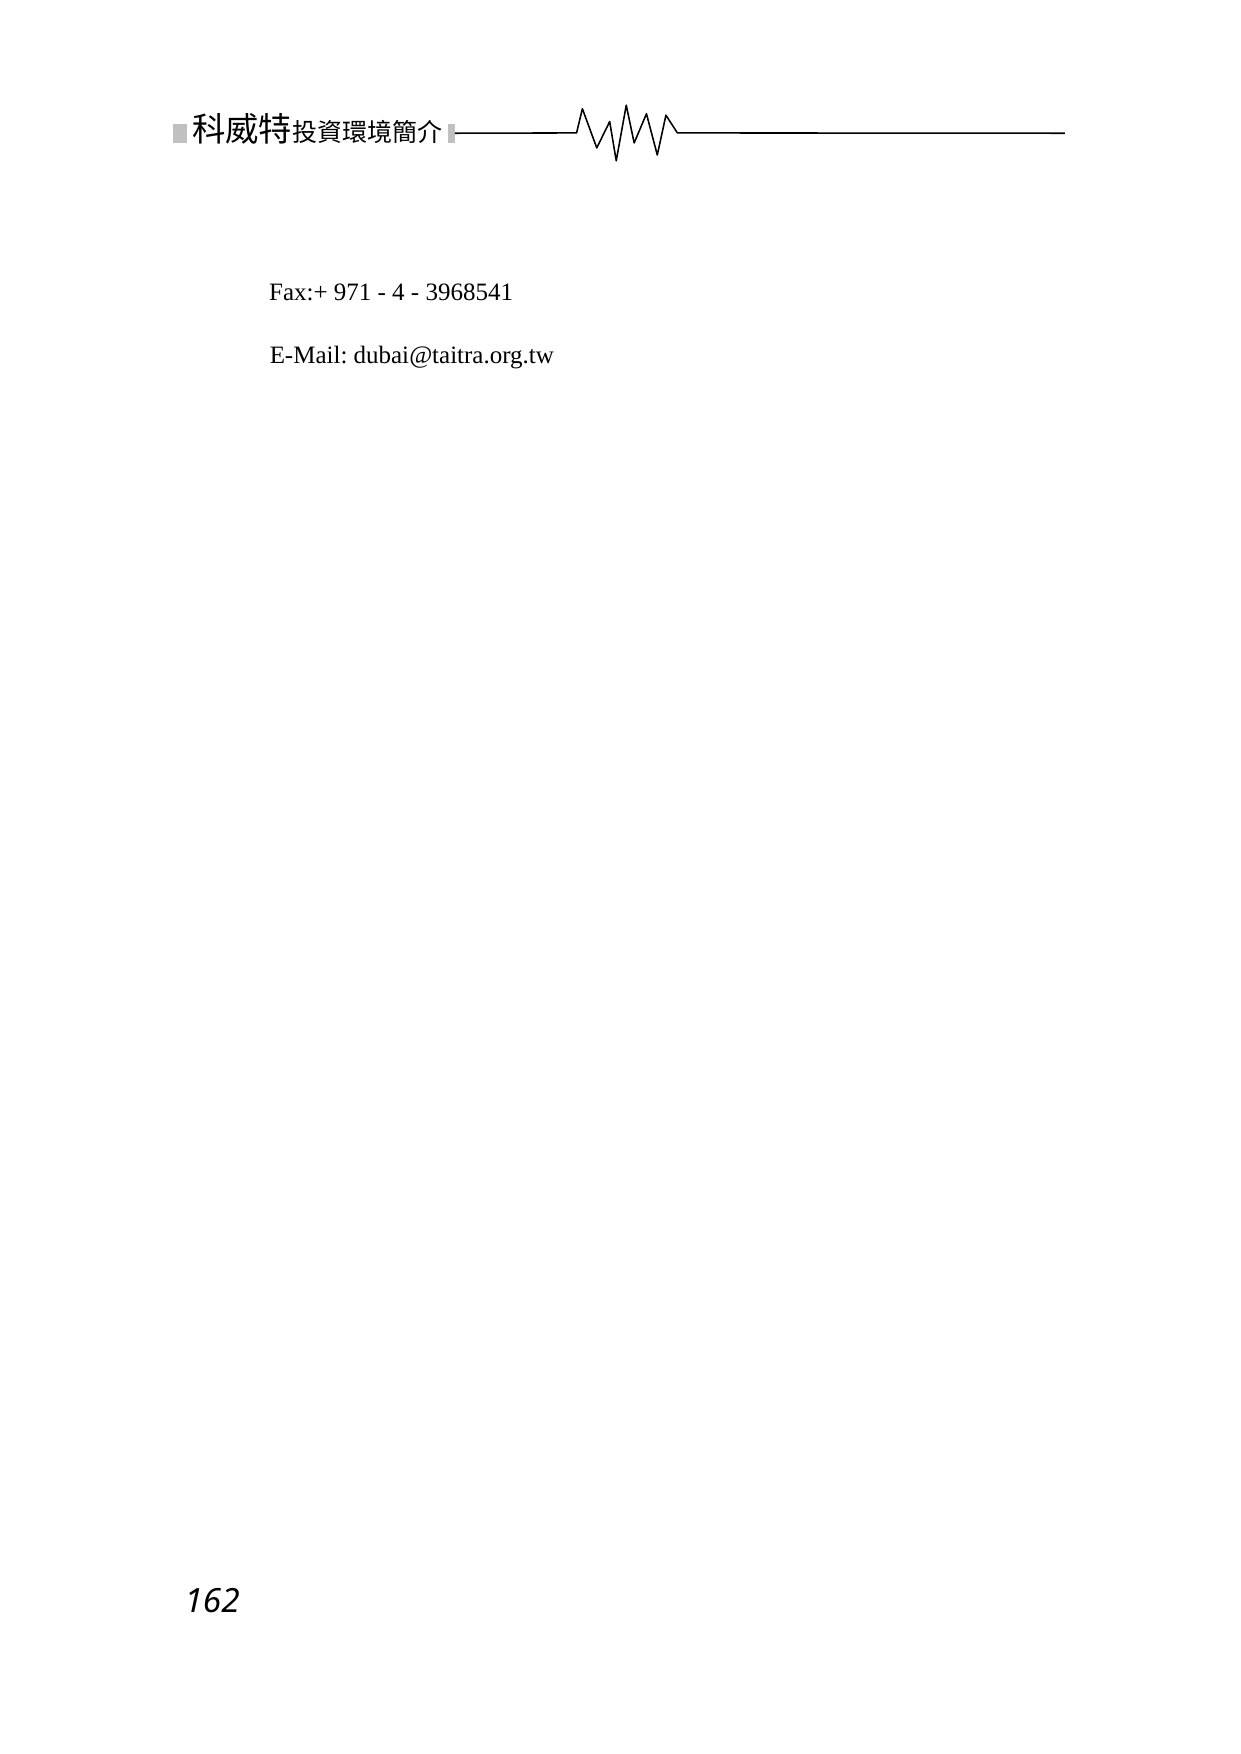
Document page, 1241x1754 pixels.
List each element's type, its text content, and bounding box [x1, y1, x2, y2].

text E-Mail: dubai@taitra.org.tw [183, 313, 1058, 375]
text Fax:+ 971 - 4 - 3968541 [183, 250, 1058, 313]
